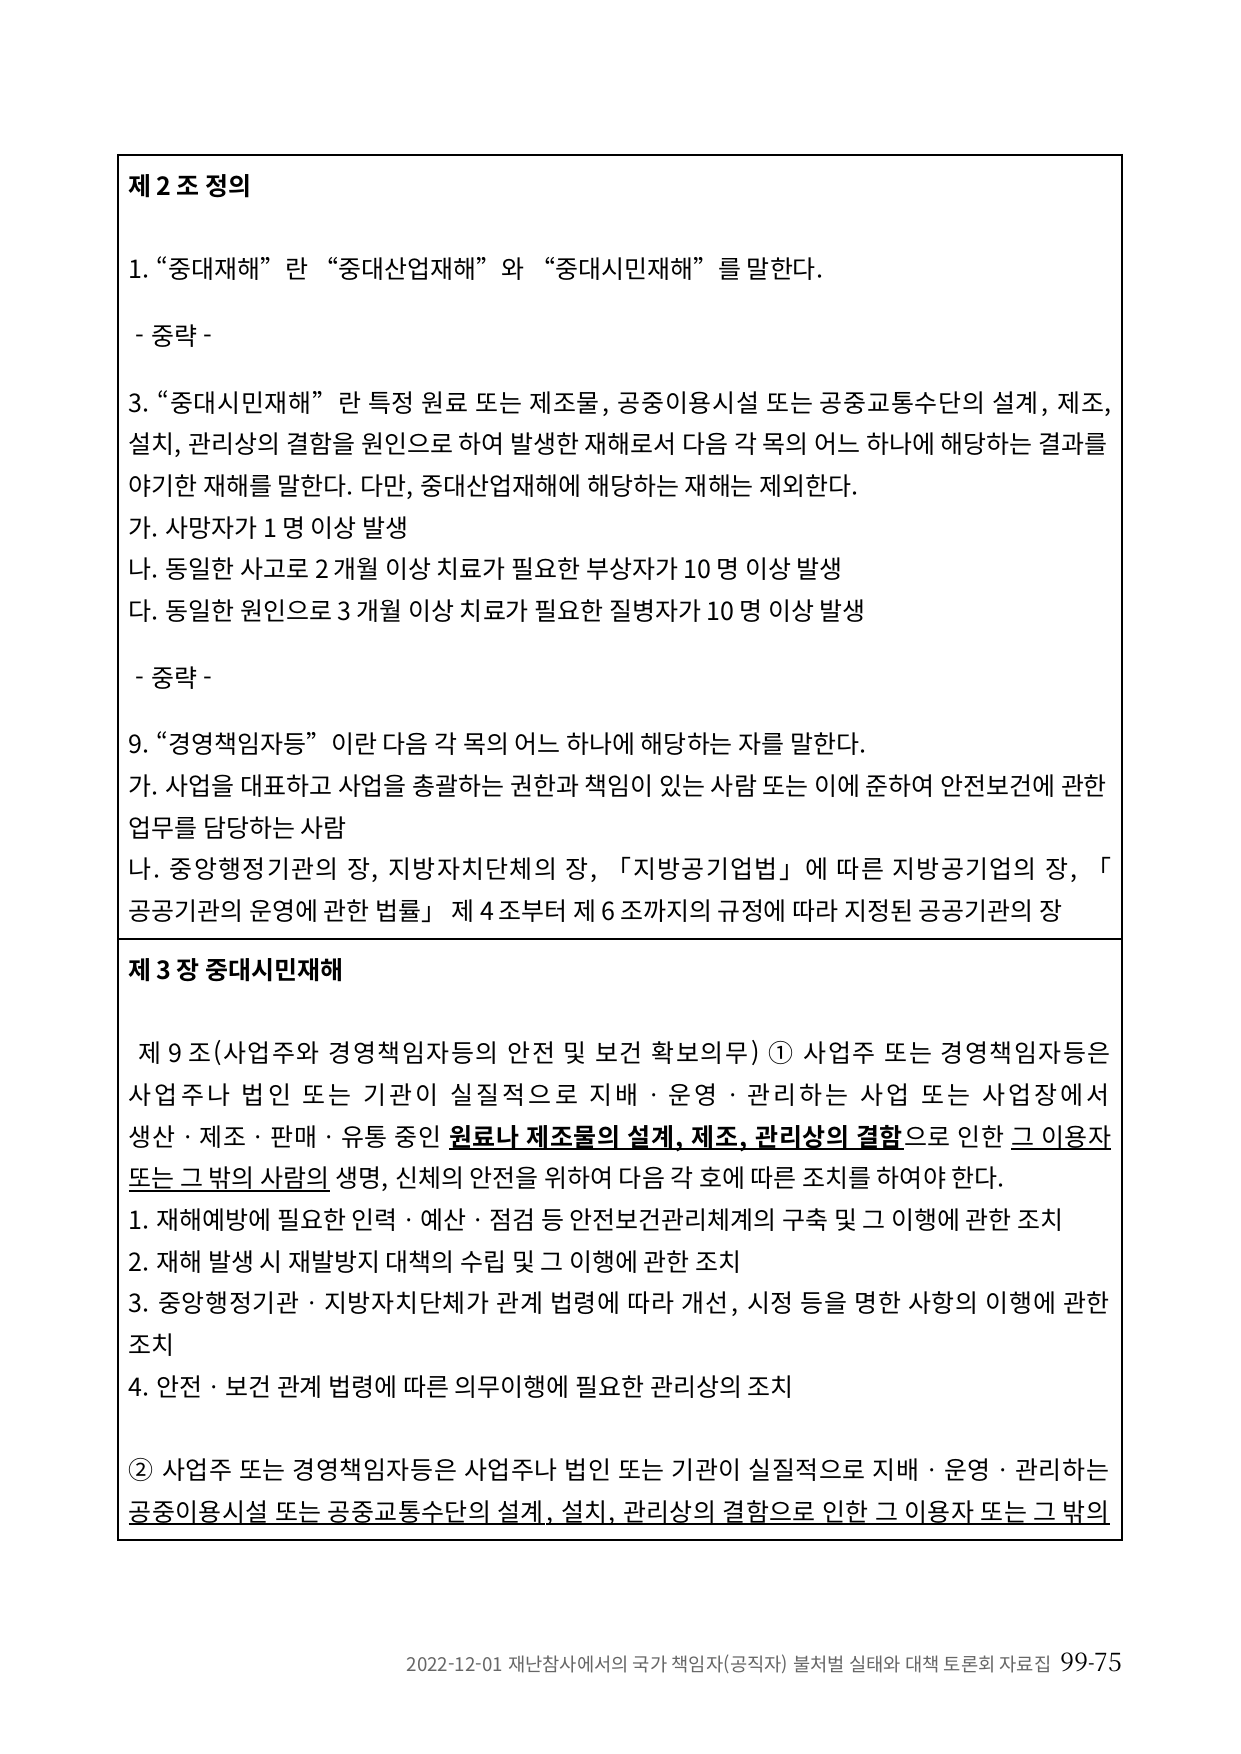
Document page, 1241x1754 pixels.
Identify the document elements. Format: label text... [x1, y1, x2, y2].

table_cell 제3장 중대시민재해 제9조(사업주와 경영책임자등의 안전 및 보건 확보의무) ① 사업주 또는 경영책임자등은 사업주나 법인 또는 기관이 실질적으로 지배ㆍ운영ㆍ관리하는 사업 또는 사업장에서 생산ㆍ제조ㆍ판매ㆍ유통 중인 원료나 제조물의 설계, 제조, 관리상의 결함으로 인한 그 이용자 또는 그 밖의 사람의 생명, 신체의 안전을 위하여 다음 각 호에 따른 조치를 하여야 한다. 1. 재해예방에 필요한 인력ㆍ예산ㆍ점검 등 안전보건관리체계의 구축 및 그 이행에 관한 조치 2. 재해 발생 시 재발방지 대책의 수립 및 그 이행에 관한 조치 3. 중앙행정기관ㆍ지방자치단체가 관계 법령에 따라 개선, 시정 등을 명한 사항의 이행에 관한 조치 4. 안전ㆍ보건 관계 법령에 따른 의무이행에 필요한 관리상의 조치 ② 사업주 또는 경영책임자등은 사업주나 법인 또는 기관이 실질적으로 지배ㆍ운영ㆍ관리하는 공중이용시설 또는 공중교통수단의 설계, 설치, 관리상의 결함으로 인한 그 이용자 또는 그 밖의 [119, 940, 1121, 1539]
table_header 제2조 정의 1. “중대재해”란 “중대산업재해”와 “중대시민재해”를 말한다. - 중략 - 3. “중대시민재해”란 특정 원료 또는 제조물, 공중이용시설 또는 공중교통수단의 설계, 제조, 설치, 관리상의 결함을 원인으로 하여 발생한 재해로서 다음 각 목의 어느 하나에 해당하는 결과를 야기한 재해를 말한다. 다만, 중대산업재해에 해당하는 재해는 제외한다. 가. 사망자가 1명 이상 발생 나. 동일한 사고로 2개월 이상 치료가 필요한 부상자가 10명 이상 발생 다. 동일한 원인으로 3개월 이상 치료가 필요한 질병자가 10명 이상 발생 - 중략 - 9. “경영책임자등”이란 다음 각 목의 어느 하나에 해당하는 자를 말한다. 가. 사업을 대표하고 사업을 총괄하는 권한과 책임이 있는 사람 또는 이에 준하여 안전보건에 관한 업무를 담당하는 사람 나. 중앙행정기관의 장, 지방자치단체의 장, 「지방공기업법」에 따른 지방공기업의 장, 「공공기관의 운영에 관한 법률」 제4조부터 제6조까지의 규정에 따라 지정된 공공기관의 장 [119, 156, 1121, 938]
